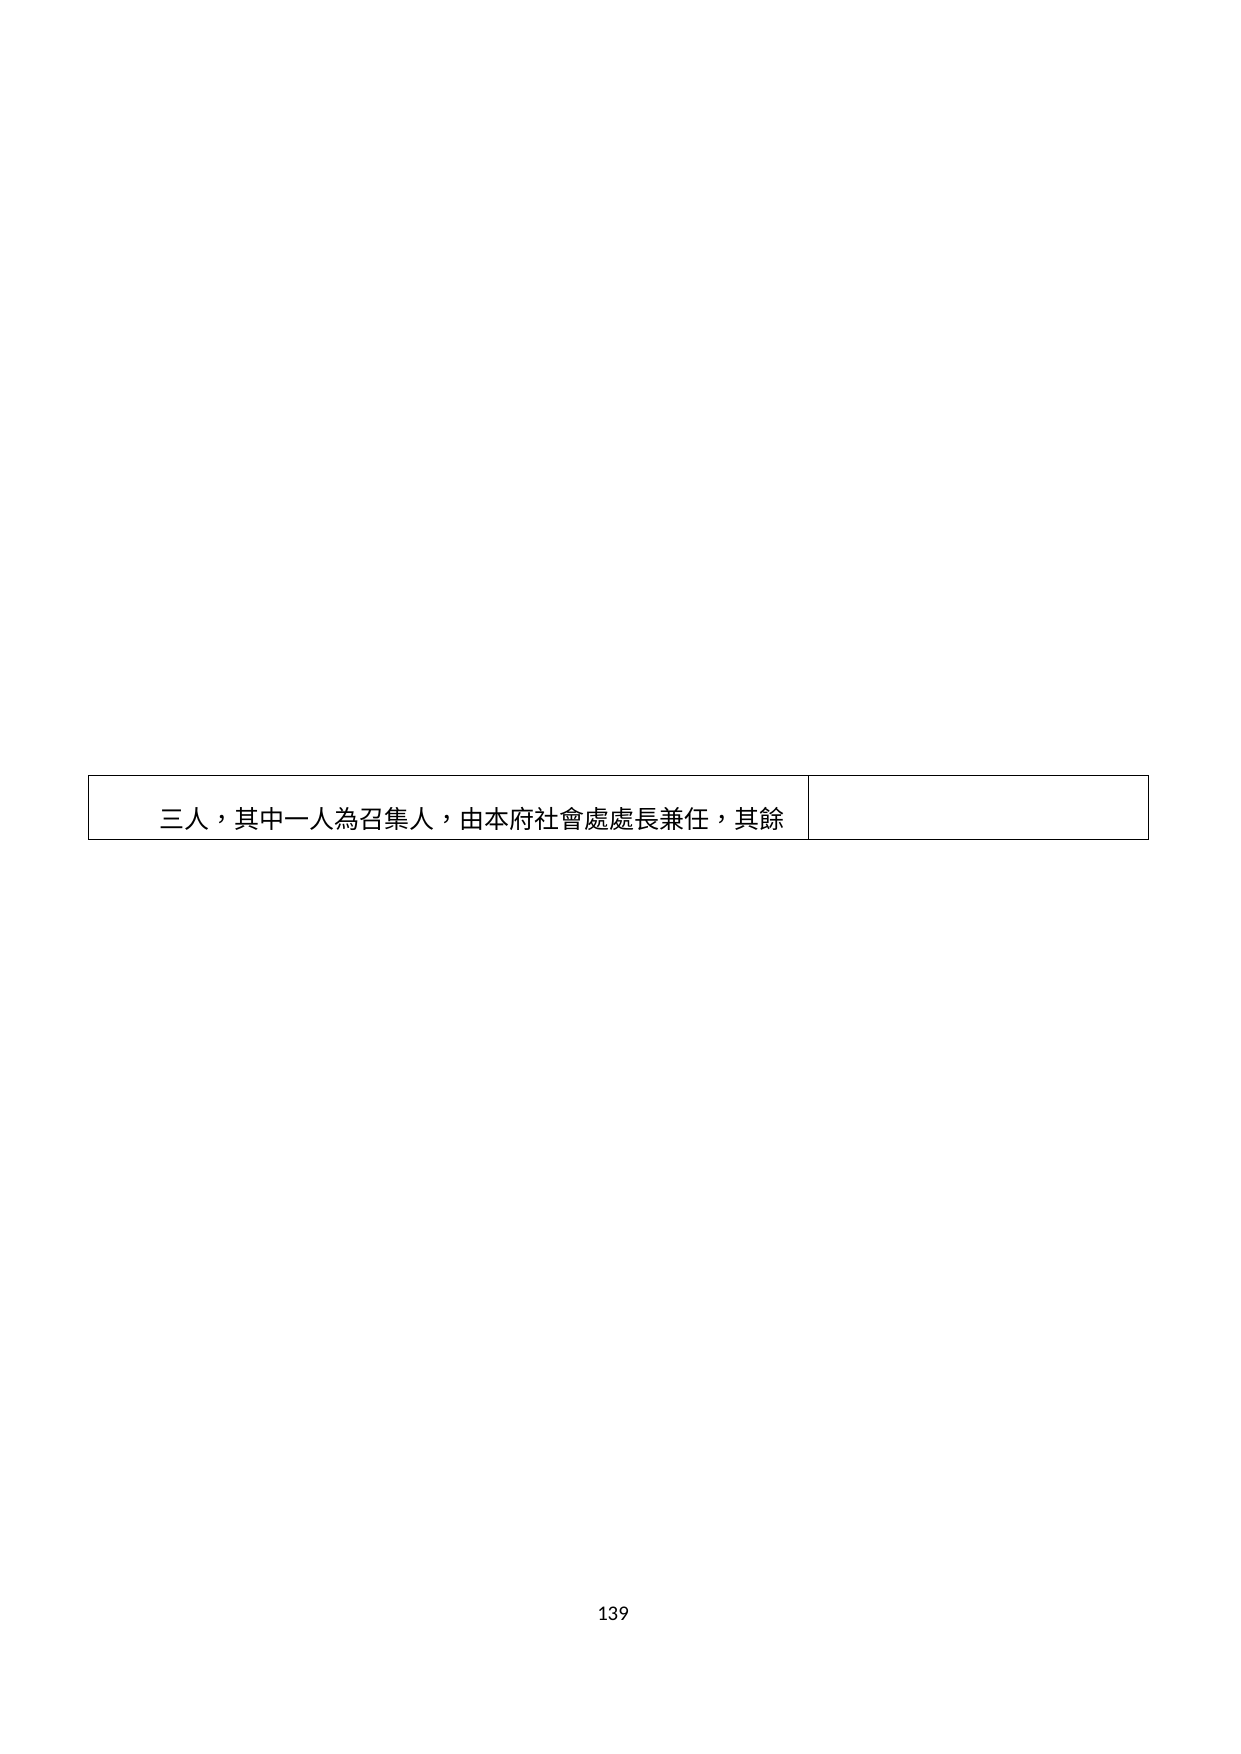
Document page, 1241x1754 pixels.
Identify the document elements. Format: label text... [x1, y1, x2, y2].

table_cell [809, 776, 1148, 838]
table_cell 三人，其中一人為召集人，由本府社會處處長兼任，其餘 [89, 776, 808, 838]
